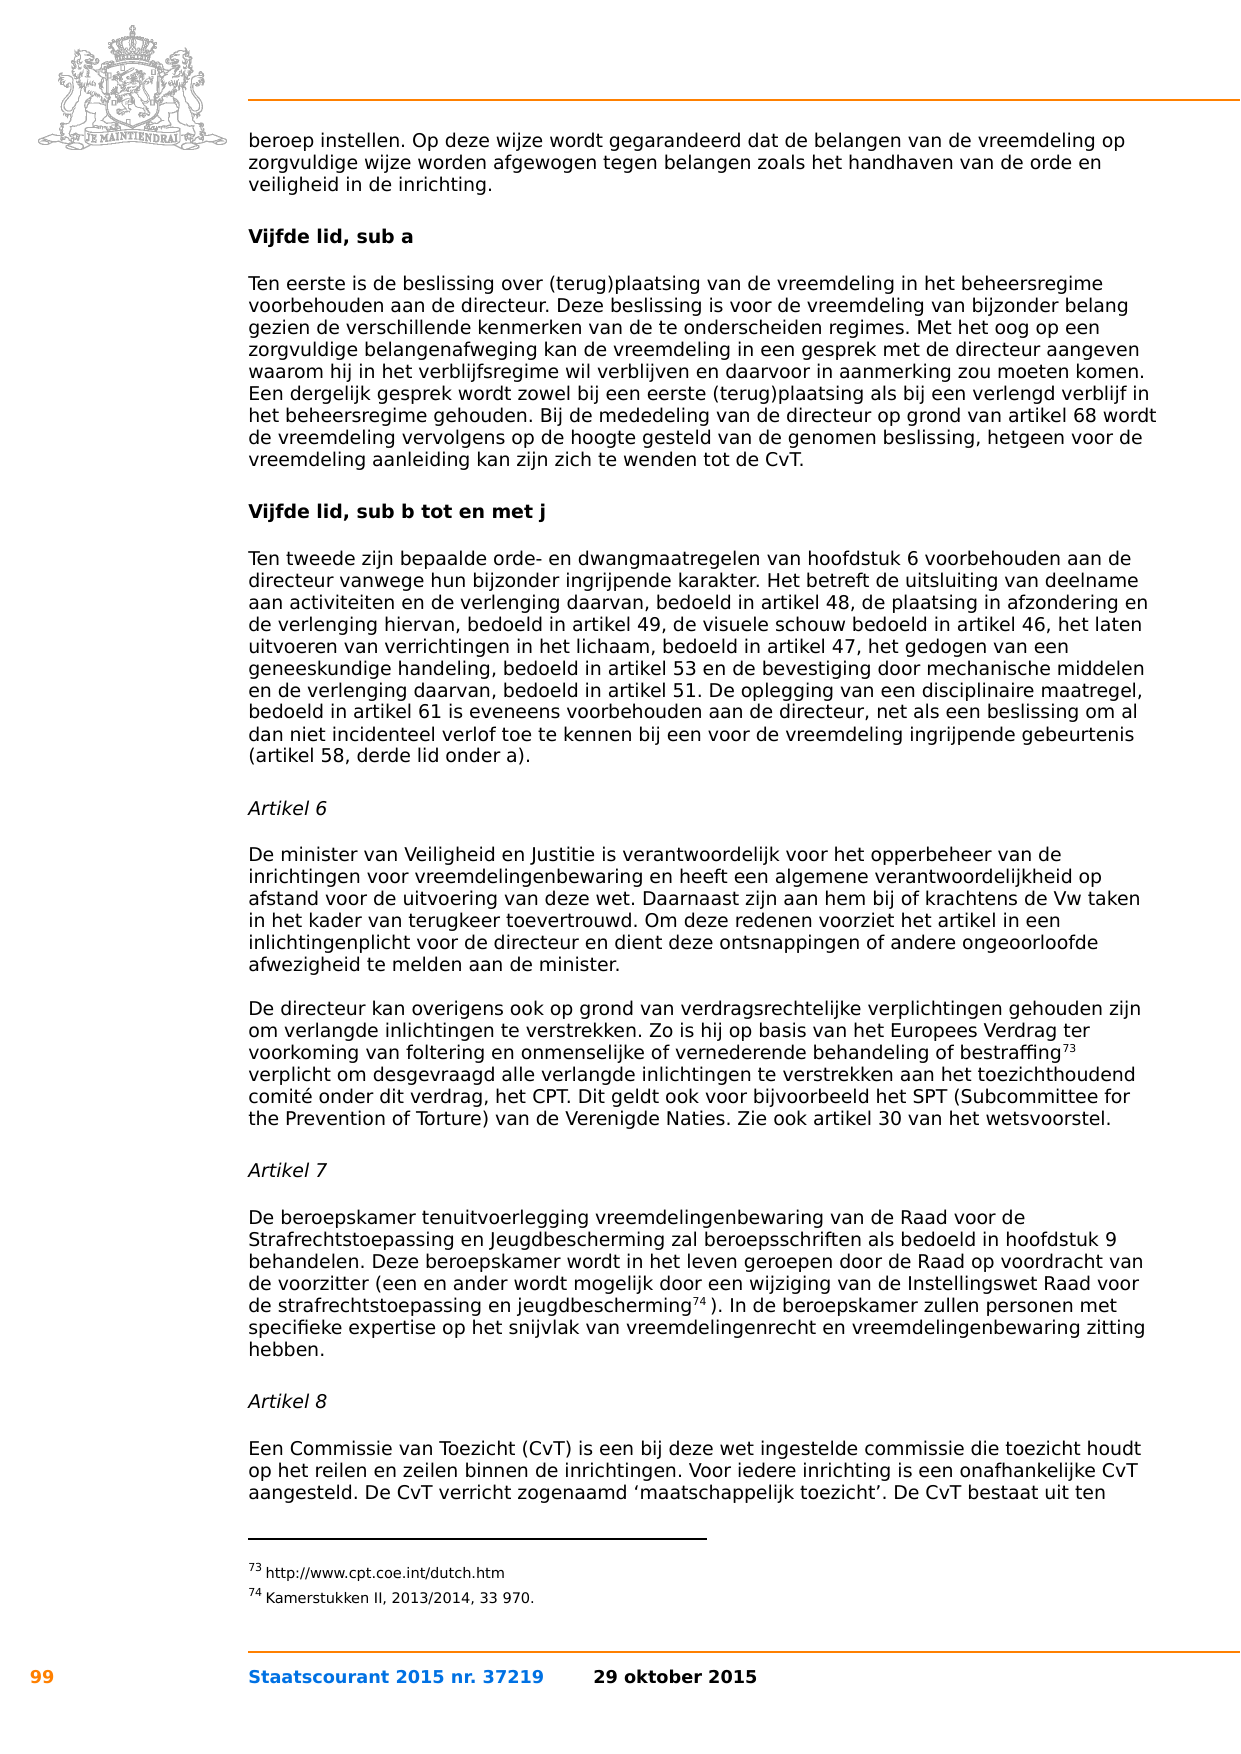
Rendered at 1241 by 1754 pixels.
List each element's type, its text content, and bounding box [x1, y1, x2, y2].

picture [38, 25, 227, 150]
subtitle Artikel 7 [248, 1160, 1163, 1182]
subtitle Artikel 8 [248, 1391, 1163, 1413]
text Kamerstukken II, 2013/2014, 33 970. [248, 1586, 1163, 1608]
text http://www.cpt.coe.int/dutch.htm [248, 1561, 1163, 1583]
subtitle Vijfde lid, sub b tot en met j [248, 501, 1163, 523]
text beroep instellen. Op deze wijze wordt gegarandeerd dat de belangen van de vreemdeling op zorgvuldige wijze worden afgewogen tegen belangen zoals het handhaven van de orde en veiligheid in de inrichting. [248, 130, 1163, 196]
text Ten tweede zijn bepaalde orde- en dwangmaatregelen van hoofdstuk 6 voorbehouden aan de directeur vanwege hun bijzonder ingrijpende karakter. Het betreft de uitsluiting van deelname aan activiteiten en de verlenging daarvan, bedoeld in artikel 48, de plaatsing in afzondering en de verlenging hiervan, bedoeld in artikel 49, de visuele schouw bedoeld in artikel 46, het laten uitvoeren van verrichtingen in het lichaam, bedoeld in artikel 47, het gedogen van een geneeskundige handeling, bedoeld in artikel 53 en de bevestiging door mechanische middelen en de verlenging daarvan, bedoeld in artikel 51. De oplegging van een disciplinaire maatregel, bedoeld in artikel 61 is eveneens voorbehouden aan de directeur, net als een beslissing om al dan niet incidenteel verlof toe te kennen bij een voor de vreemdeling ingrijpende gebeurtenis (artikel 58, derde lid onder a). [248, 548, 1163, 767]
text Ten eerste is de beslissing over (terug)plaatsing van de vreemdeling in het beheersregime voorbehouden aan de directeur. Deze beslissing is voor de vreemdeling van bijzonder belang gezien de verschillende kenmerken van de te onderscheiden regimes. Met het oog op een zorgvuldige belangenafweging kan de vreemdeling in een gesprek met de directeur aangeven waarom hij in het verblijfsregime wil verblijven en daarvoor in aanmerking zou moeten komen. Een dergelijk gesprek wordt zowel bij een eerste (terug)plaatsing als bij een verlengd verblijf in het beheersregime gehouden. Bij de mededeling van de directeur op grond van artikel 68 wordt de vreemdeling vervolgens op de hoogte gesteld van de genomen beslissing, hetgeen voor de vreemdeling aanleiding kan zijn zich te wenden tot de CvT. [248, 273, 1163, 471]
text De directeur kan overigens ook op grond van verdragsrechtelijke verplichtingen gehouden zijn om verlangde inlichtingen te verstrekken. Zo is hij op basis van het Europees Verdrag ter voorkoming van foltering en onmenselijke of vernederende behandeling of bestraffing verplicht om desgevraagd alle verlangde inlichtingen te verstrekken aan het toezichthoudend comité onder dit verdrag, het CPT. Dit geldt ook voor bijvoorbeeld het SPT (Subcommittee for the Prevention of Torture) van de Verenigde Naties. Zie ook artikel 30 van het wetsvoorstel. [248, 998, 1163, 1130]
text Een Commissie van Toezicht (CvT) is een bij deze wet ingestelde commissie die toezicht houdt op het reilen en zeilen binnen de inrichtingen. Voor iedere inrichting is een onafhankelijke CvT aangesteld. De CvT verricht zogenaamd ‘maatschappelijk toezicht’. De CvT bestaat uit ten [248, 1438, 1163, 1504]
subtitle Artikel 6 [248, 797, 1163, 819]
text De beroepskamer tenuitvoerlegging vreemdelingenbewaring van de Raad voor de Strafrechtstoepassing en Jeugdbescherming zal beroepsschriften als bedoeld in hoofdstuk 9 behandelen. Deze beroepskamer wordt in het leven geroepen door de Raad op voordracht van de voorzitter (een en ander wordt mogelijk door een wijziging van de Instellingswet Raad voor de strafrechtstoepassing en jeugdbescherming). In de beroepskamer zullen personen met specifieke expertise op het snijvlak van vreemdelingenrecht en vreemdelingenbewaring zitting hebben. [248, 1207, 1163, 1361]
subtitle Vijfde lid, sub a [248, 226, 1163, 248]
text De minister van Veiligheid en Justitie is verantwoordelijk voor het opperbeheer van de inrichtingen voor vreemdelingenbewaring en heeft een algemene verantwoordelijkheid op afstand voor de uitvoering van deze wet. Daarnaast zijn aan hem bij of krachtens de Vw taken in het kader van terugkeer toevertrouwd. Om deze redenen voorziet het artikel in een inlichtingenplicht voor de directeur en dient deze ontsnappingen of andere ongeoorloofde afwezigheid te melden aan de minister. [248, 844, 1163, 976]
